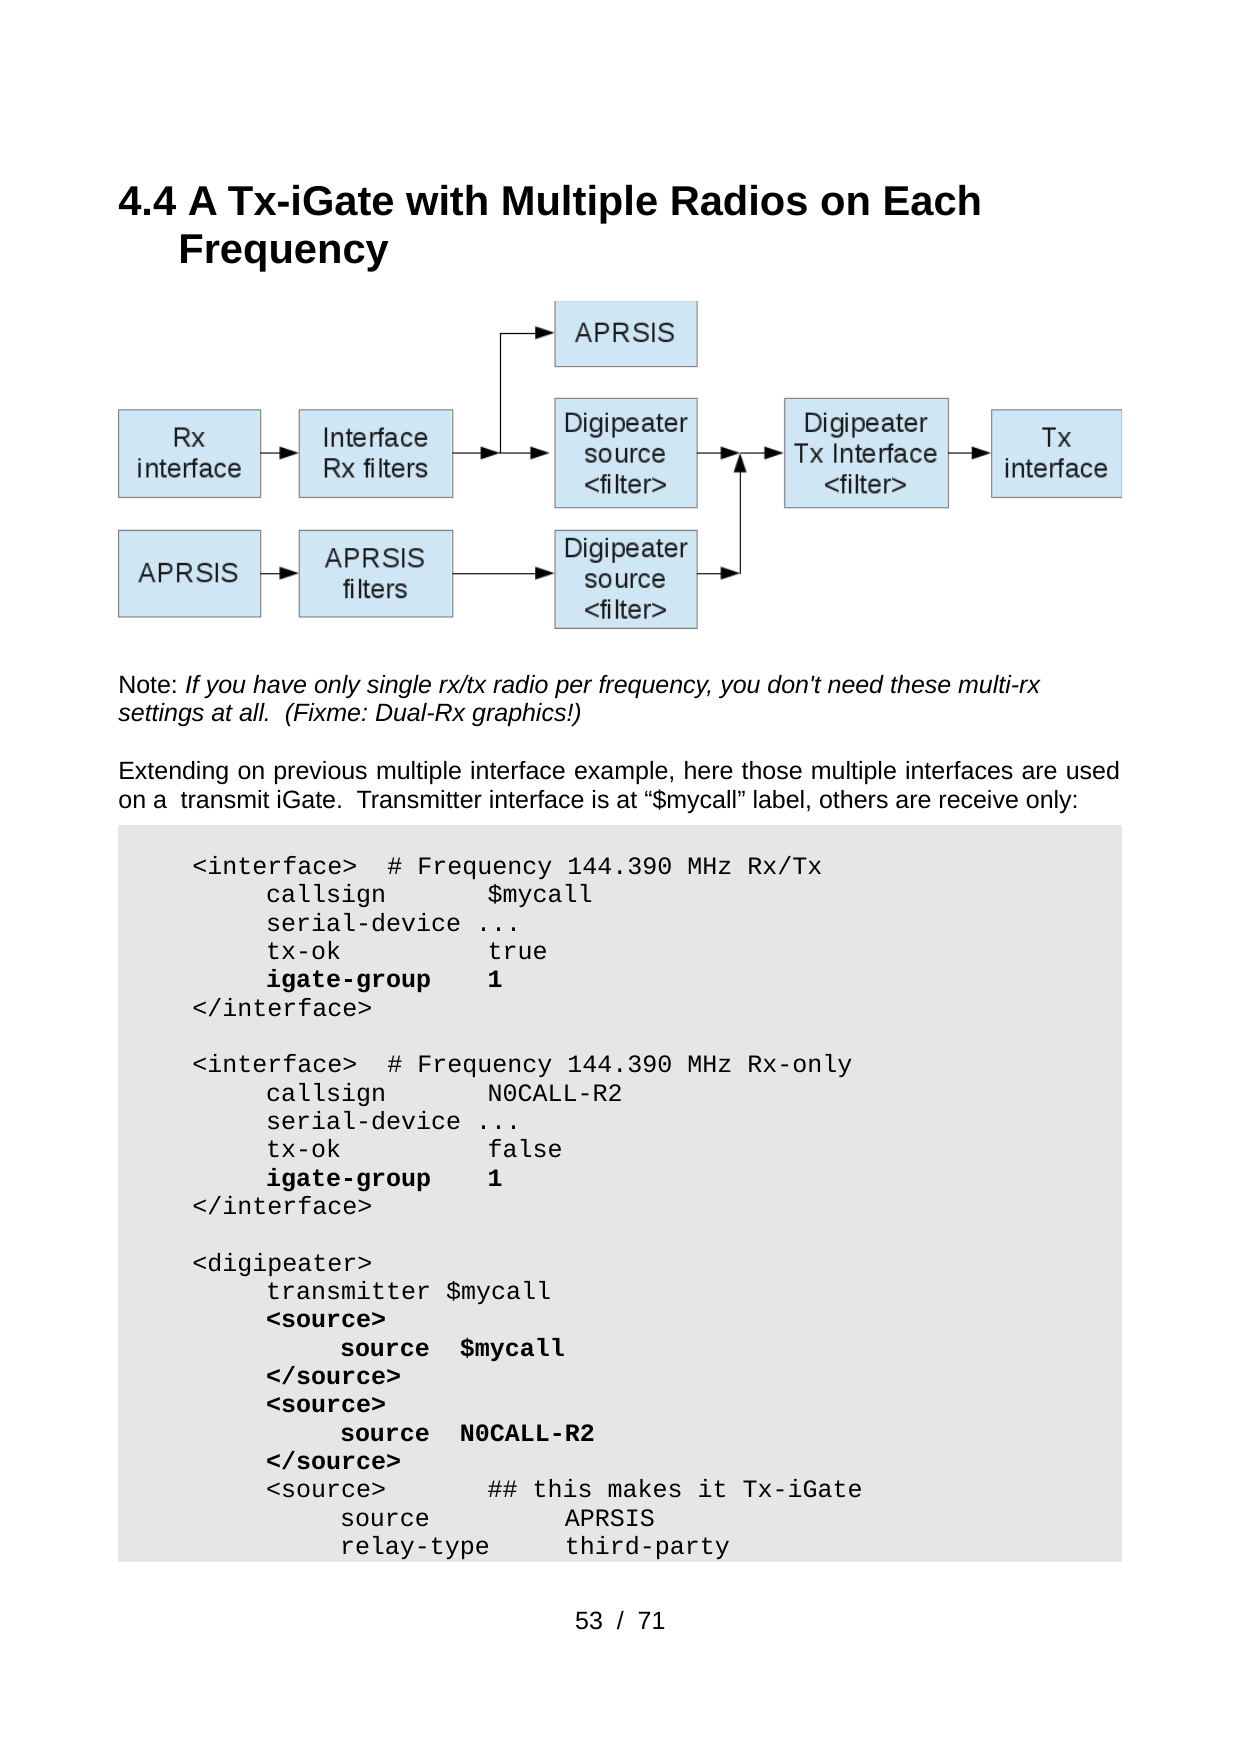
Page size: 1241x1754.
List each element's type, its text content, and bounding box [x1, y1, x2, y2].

text <source> ## this makes it Tx-iGate [118, 1477, 1122, 1505]
text <interface> # Frequency 144.390 MHz Rx/Tx [118, 853, 1122, 882]
text <interface> # Frequency 144.390 MHz Rx-only [118, 1052, 1122, 1080]
text <digipeater> [118, 1250, 1122, 1278]
text </interface> [118, 1193, 1122, 1222]
text tx-ok true [118, 938, 1122, 967]
text callsign N0CALL-R2 [118, 1080, 1122, 1108]
text transmitter $mycall [118, 1278, 1122, 1307]
text serial-device ... [118, 1108, 1122, 1137]
text </source> [118, 1363, 1122, 1392]
text tx-ok false [118, 1137, 1122, 1165]
text Extending on previous multiple interface example, here those multiple interfaces are used on a transmit iGate. Transmitter interface is at “$mycall” label, others are receive only: [118, 756, 1122, 813]
text source APRSIS [118, 1505, 1122, 1533]
picture [118, 301, 1123, 629]
text </interface> [118, 995, 1122, 1023]
text callsign $mycall [118, 882, 1122, 910]
text <source> [118, 1307, 1122, 1335]
subtitle A Tx-iGate with Multiple Radios on Each Frequency [118, 176, 1122, 272]
text <source> [118, 1392, 1122, 1420]
text igate-group 1 [118, 967, 1122, 995]
text source N0CALL-R2 [118, 1420, 1122, 1448]
text igate-group 1 [118, 1165, 1122, 1193]
text </source> [118, 1448, 1122, 1477]
text relay-type third-party [118, 1533, 1122, 1562]
text source $mycall [118, 1335, 1122, 1363]
text serial-device ... [118, 910, 1122, 938]
text Note: If you have only single rx/tx radio per frequency, you don't need these multi-rx settings at all. (Fixme: Dual-Rx graphics!) [118, 669, 1122, 727]
